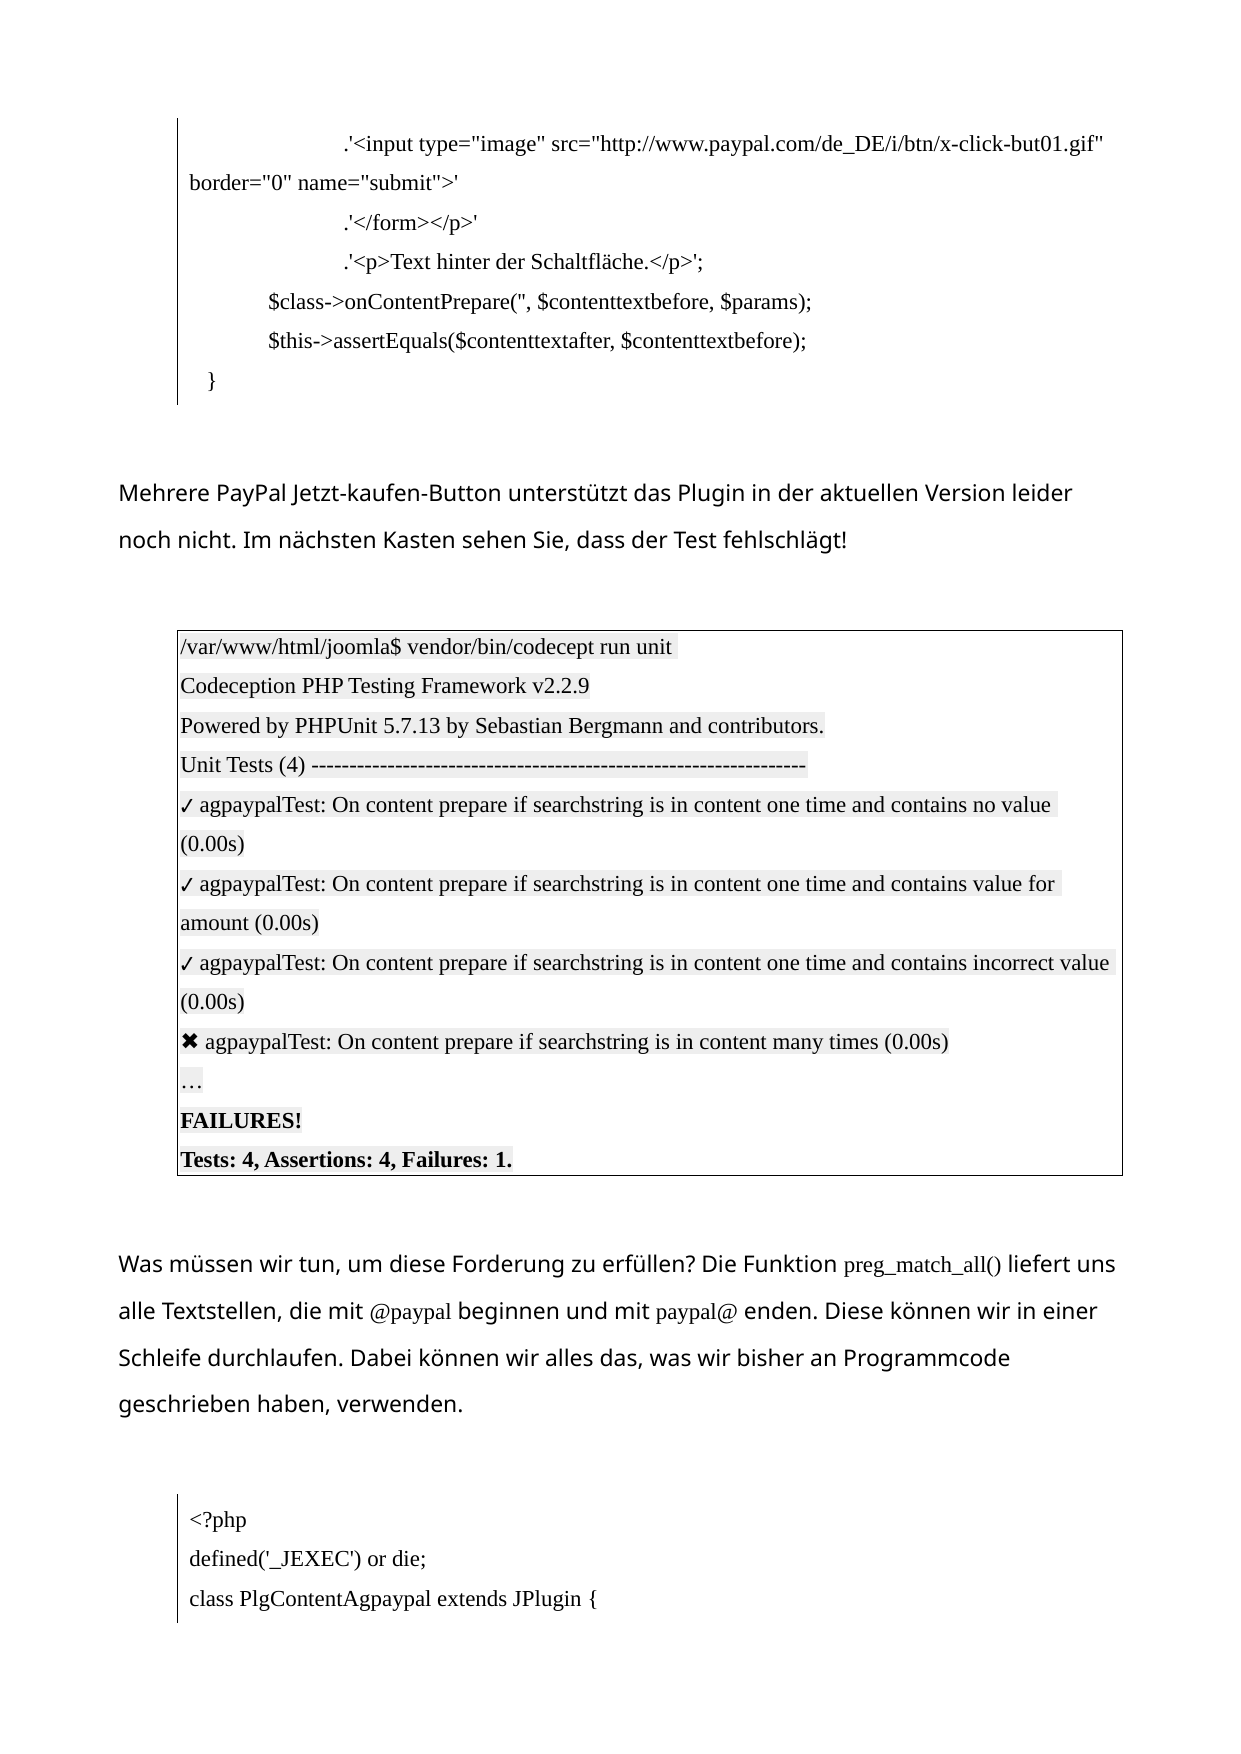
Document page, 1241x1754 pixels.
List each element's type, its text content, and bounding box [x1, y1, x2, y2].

text /var/www/html/joomla$ vendor/bin/codecept run unit Codeception PHP Testing Framework v2.2.9 Powered by PHPUnit 5.7.13 by Sebastian Bergmann and contributors. Unit Tests (4) ----------------------------------------------------------------- ✔ agpaypalTest: On content prepare if searchstring is in content one time and contains no value (0.00s) ✔ agpaypalTest: On content prepare if searchstring is in content one time and contains value for amount (0.00s) ✔ agpaypalTest: On content prepare if searchstring is in content one time and contains incorrect value (0.00s) ✖ agpaypalTest: On content prepare if searchstring is in content many times (0.00s) … FAILURES! Tests: 4, Assertions: 4, Failures: 1. [178, 631, 1122, 1175]
text .'<input type="image" src="http://www.paypal.com/de_DE/i/btn/x-click-but01.gif" border="0" name="submit">' .'</form></p>' .'<p>Text hinter der Schaltfläche.</p>'; $class->onContentPrepare('', $contenttextbefore, $params); $this->assertEquals($contenttextafter, $contenttextbefore); } [178, 118, 1122, 405]
text Was müssen wir tun, um diese Forderung zu erfüllen? Die Funktion preg_match_all() liefert uns alle Textstellen, die mit @paypal beginnen und mit paypal@ enden. Diese können wir in einer Schleife durchlaufen. Dabei können wir alles das, was wir bisher an Programmcode geschrieben haben, verwenden. [118, 1248, 1122, 1419]
text <?php defined('_JEXEC') or die; class PlgContentAgpaypal extends JPlugin { [178, 1494, 1122, 1623]
text Mehrere PayPal Jetzt-kaufen-Button unterstützt das Plugin in der aktuellen Version leider noch nicht. Im nächsten Kasten sehen Sie, dass der Test fehlschlägt! [118, 477, 1122, 555]
